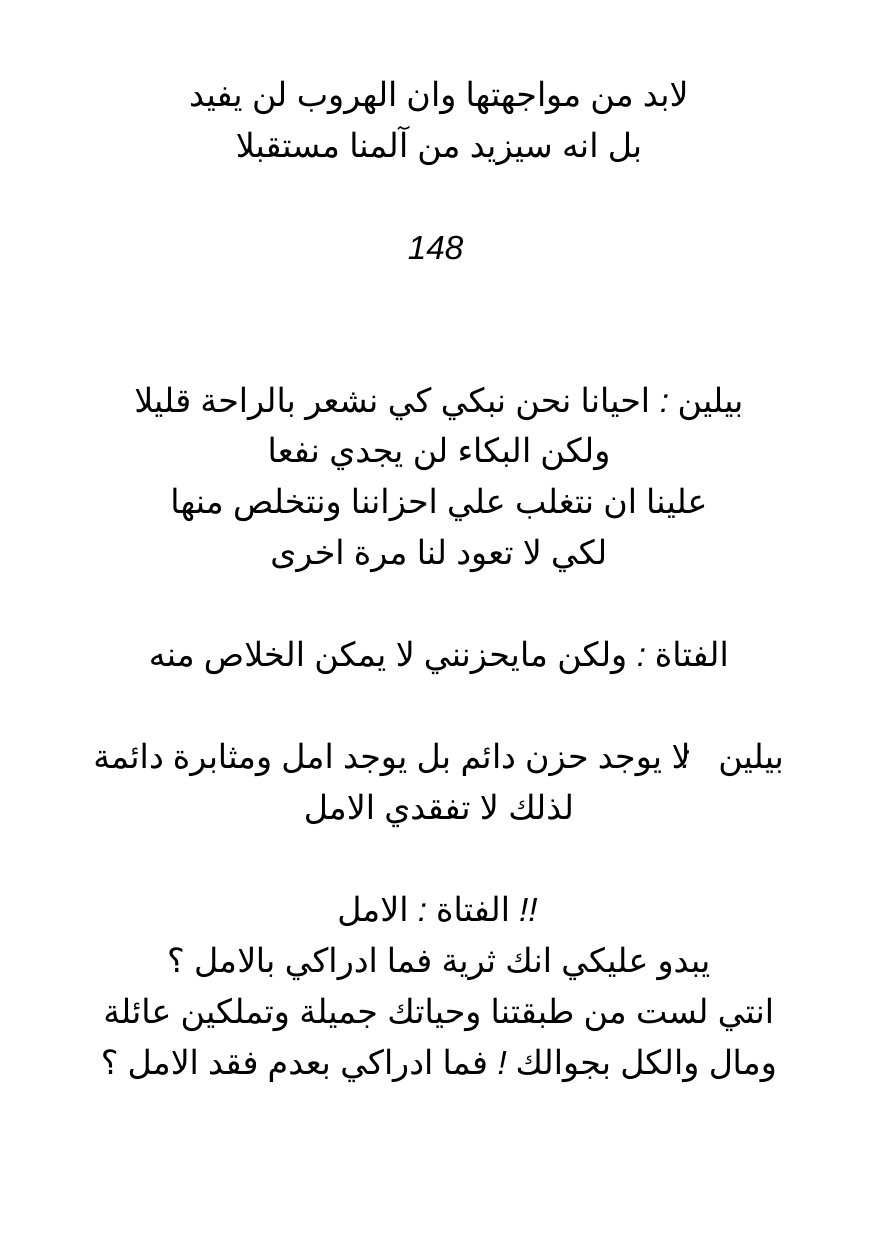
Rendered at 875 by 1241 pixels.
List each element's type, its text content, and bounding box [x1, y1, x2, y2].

text بل انه سيزيد من آلمنا مستقبلا [75, 126, 799, 164]
text ولكن البكاء لن يجدي نفعا [75, 432, 799, 470]
text الفتاة : ولكن مايحزنني لا يمكن الخلاص منه [75, 635, 799, 674]
text بيلين : احيانا نحن نبكي كي نشعر بالراحة قليلا [75, 381, 799, 419]
text لابد من مواجهتها وان الهروب لن يفيد [75, 75, 799, 113]
text 148 [75, 228, 799, 266]
text انتي لست من طبقتنا وحياتك جميلة وتملكين عائلة [75, 992, 799, 1030]
text الفتاة : الامل !! [75, 890, 799, 928]
text لكي لا تعود لنا مرة اخرى [75, 533, 799, 572]
text علينا ان نتغلب علي احزاننا ونتخلص منها [75, 482, 799, 521]
text بيلين : لا يوجد حزن دائم بل يوجد امل ومثابرة دائمة [75, 737, 799, 776]
text يبدو عليكي انك ثرية فما ادراكي بالامل ؟ [75, 941, 799, 979]
text لذلك لا تفقدي الامل [75, 788, 799, 827]
text ومال والكل بجوالك ! فما ادراكي بعدم فقد الامل ؟ [75, 1043, 799, 1081]
